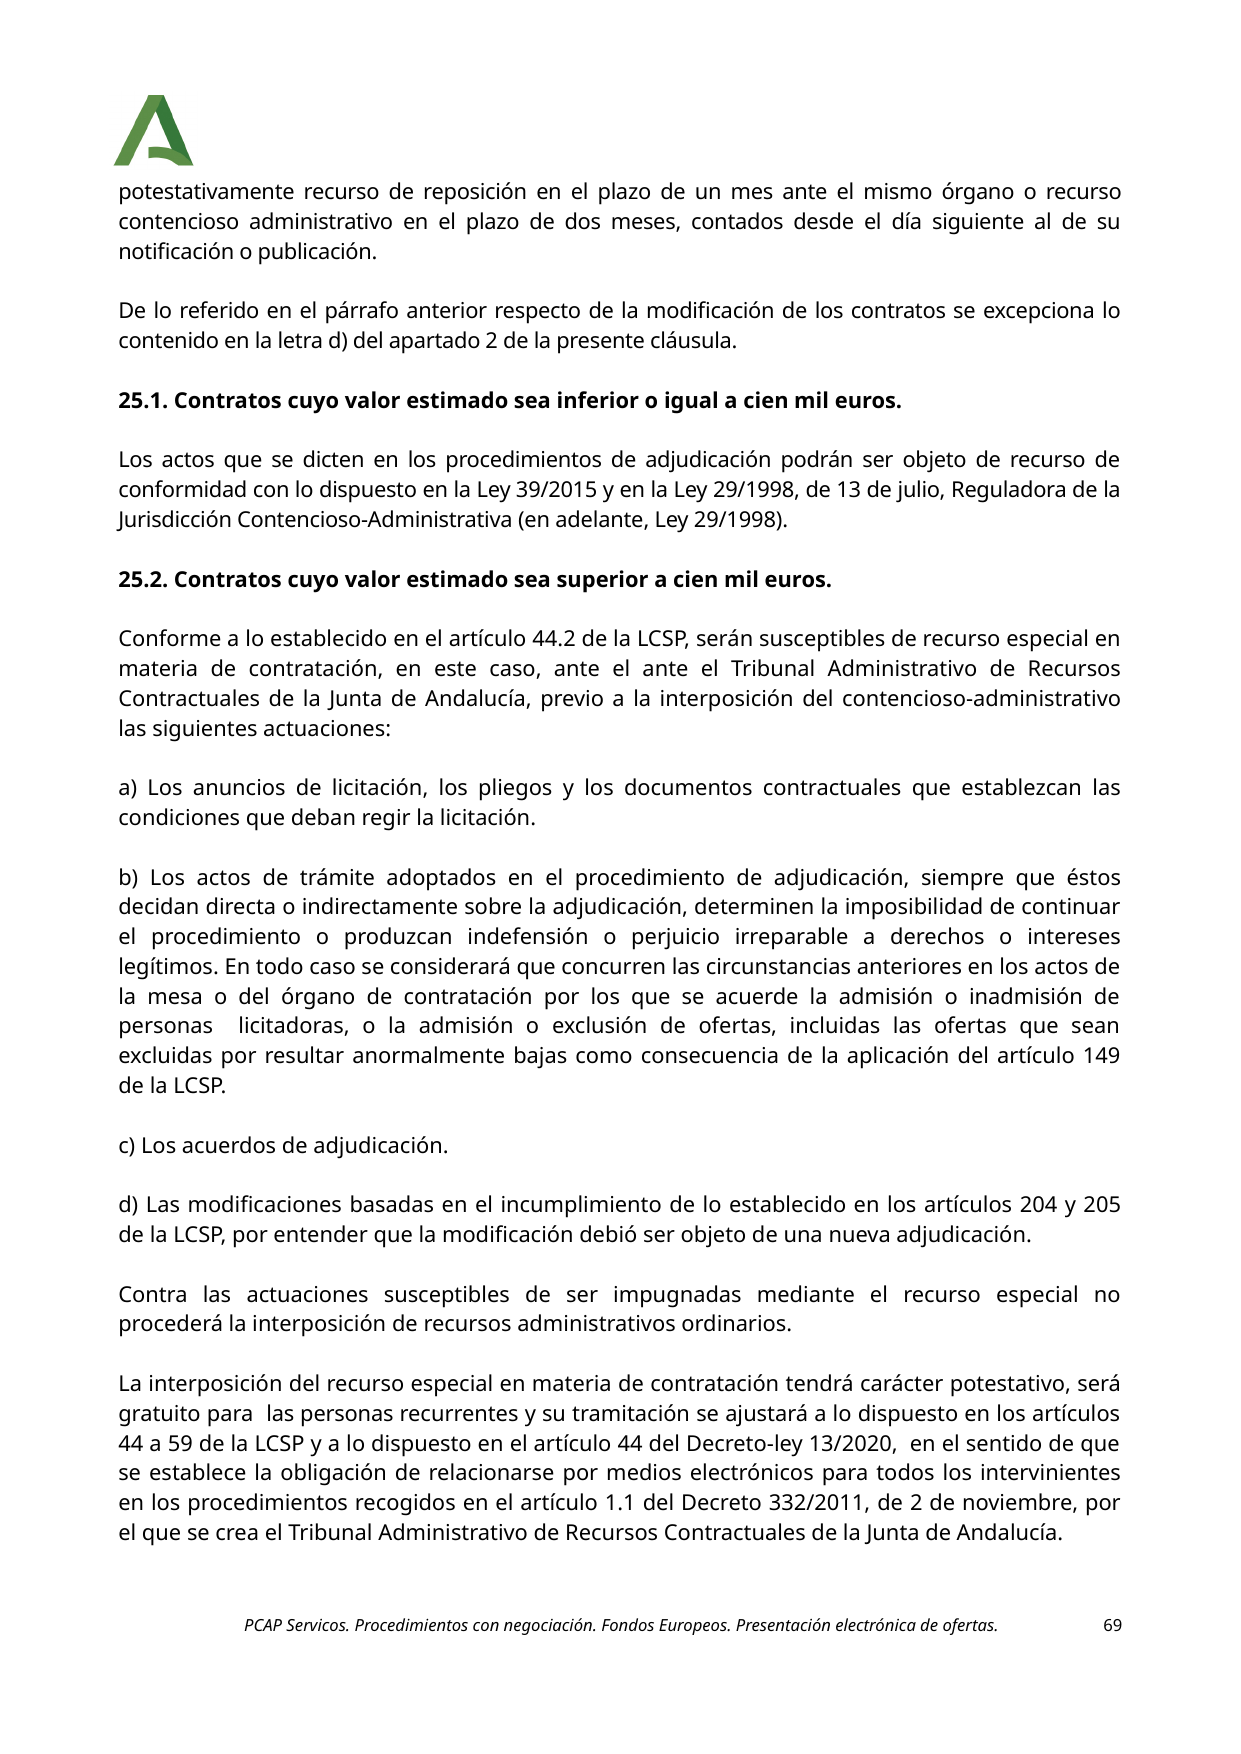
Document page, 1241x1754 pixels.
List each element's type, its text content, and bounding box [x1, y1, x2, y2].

text Los actos que se dicten en los procedimientos de adjudicación podrán ser objeto de recurso de conformidad con lo dispuesto en la Ley 39/2015 y en la Ley 29/1998, de 13 de julio, Reguladora de la Jurisdicción Contencioso-Administrativa (en adelante, Ley 29/1998). [118, 444, 1122, 534]
picture [109, 91, 198, 170]
text potestativamente recurso de reposición en el plazo de un mes ante el mismo órgano o recurso contencioso administrativo en el plazo de dos meses, contados desde el día siguiente al de su notificación o publicación. [118, 176, 1122, 266]
text b) Los actos de trámite adoptados en el procedimiento de adjudicación, siempre que éstos decidan directa o indirectamente sobre la adjudicación, determinen la imposibilidad de continuar el procedimiento o produzcan indefensión o perjuicio irreparable a derechos o intereses legítimos. En todo caso se considerará que concurren las circunstancias anteriores en los actos de la mesa o del órgano de contratación por los que se acuerde la admisión o inadmisión de personas licitadoras, o la admisión o exclusión de ofertas, incluidas las ofertas que sean excluidas por resultar anormalmente bajas como consecuencia de la aplicación del artículo 149 de la LCSP. [118, 862, 1122, 1100]
text De lo referido en el párrafo anterior respecto de la modificación de los contratos se excepciona lo contenido en la letra d) del apartado 2 de la presente cláusula. [118, 296, 1122, 355]
text a) Los anuncios de licitación, los pliegos y los documentos contractuales que establezcan las condiciones que deban regir la licitación. [118, 772, 1122, 832]
text La interposición del recurso especial en materia de contratación tendrá carácter potestativo, será gratuito para las personas recurrentes y su tramitación se ajustará a lo dispuesto en los artículos 44 a 59 de la LCSP y a lo dispuesto en el artículo 44 del Decreto-ley 13/2020, en el sentido de que se establece la obligación de relacionarse por medios electrónicos para todos los intervinientes en los procedimientos recogidos en el artículo 1.1 del Decreto 332/2011, de 2 de noviembre, por el que se crea el Tribunal Administrativo de Recursos Contractuales de la Junta de Andalucía. [118, 1368, 1122, 1547]
text d) Las modificaciones basadas en el incumplimiento de lo establecido en los artículos 204 y 205 de la LCSP, por entender que la modificación debió ser objeto de una nueva adjudicación. [118, 1189, 1122, 1249]
text c) Los acuerdos de adjudicación. [118, 1130, 1122, 1159]
text Conforme a lo establecido en el artículo 44.2 de la LCSP, serán susceptibles de recurso especial en materia de contratación, en este caso, ante el ante el Tribunal Administrativo de Recursos Contractuales de la Junta de Andalucía, previo a la interposición del contencioso-administrativo las siguientes actuaciones: [118, 623, 1122, 742]
subtitle 25.2. Contratos cuyo valor estimado sea superior a cien mil euros. [118, 564, 1122, 593]
subtitle 25.1. Contratos cuyo valor estimado sea inferior o igual a cien mil euros. [118, 385, 1122, 415]
text Contra las actuaciones susceptibles de ser impugnadas mediante el recurso especial no procederá la interposición de recursos administrativos ordinarios. [118, 1279, 1122, 1338]
